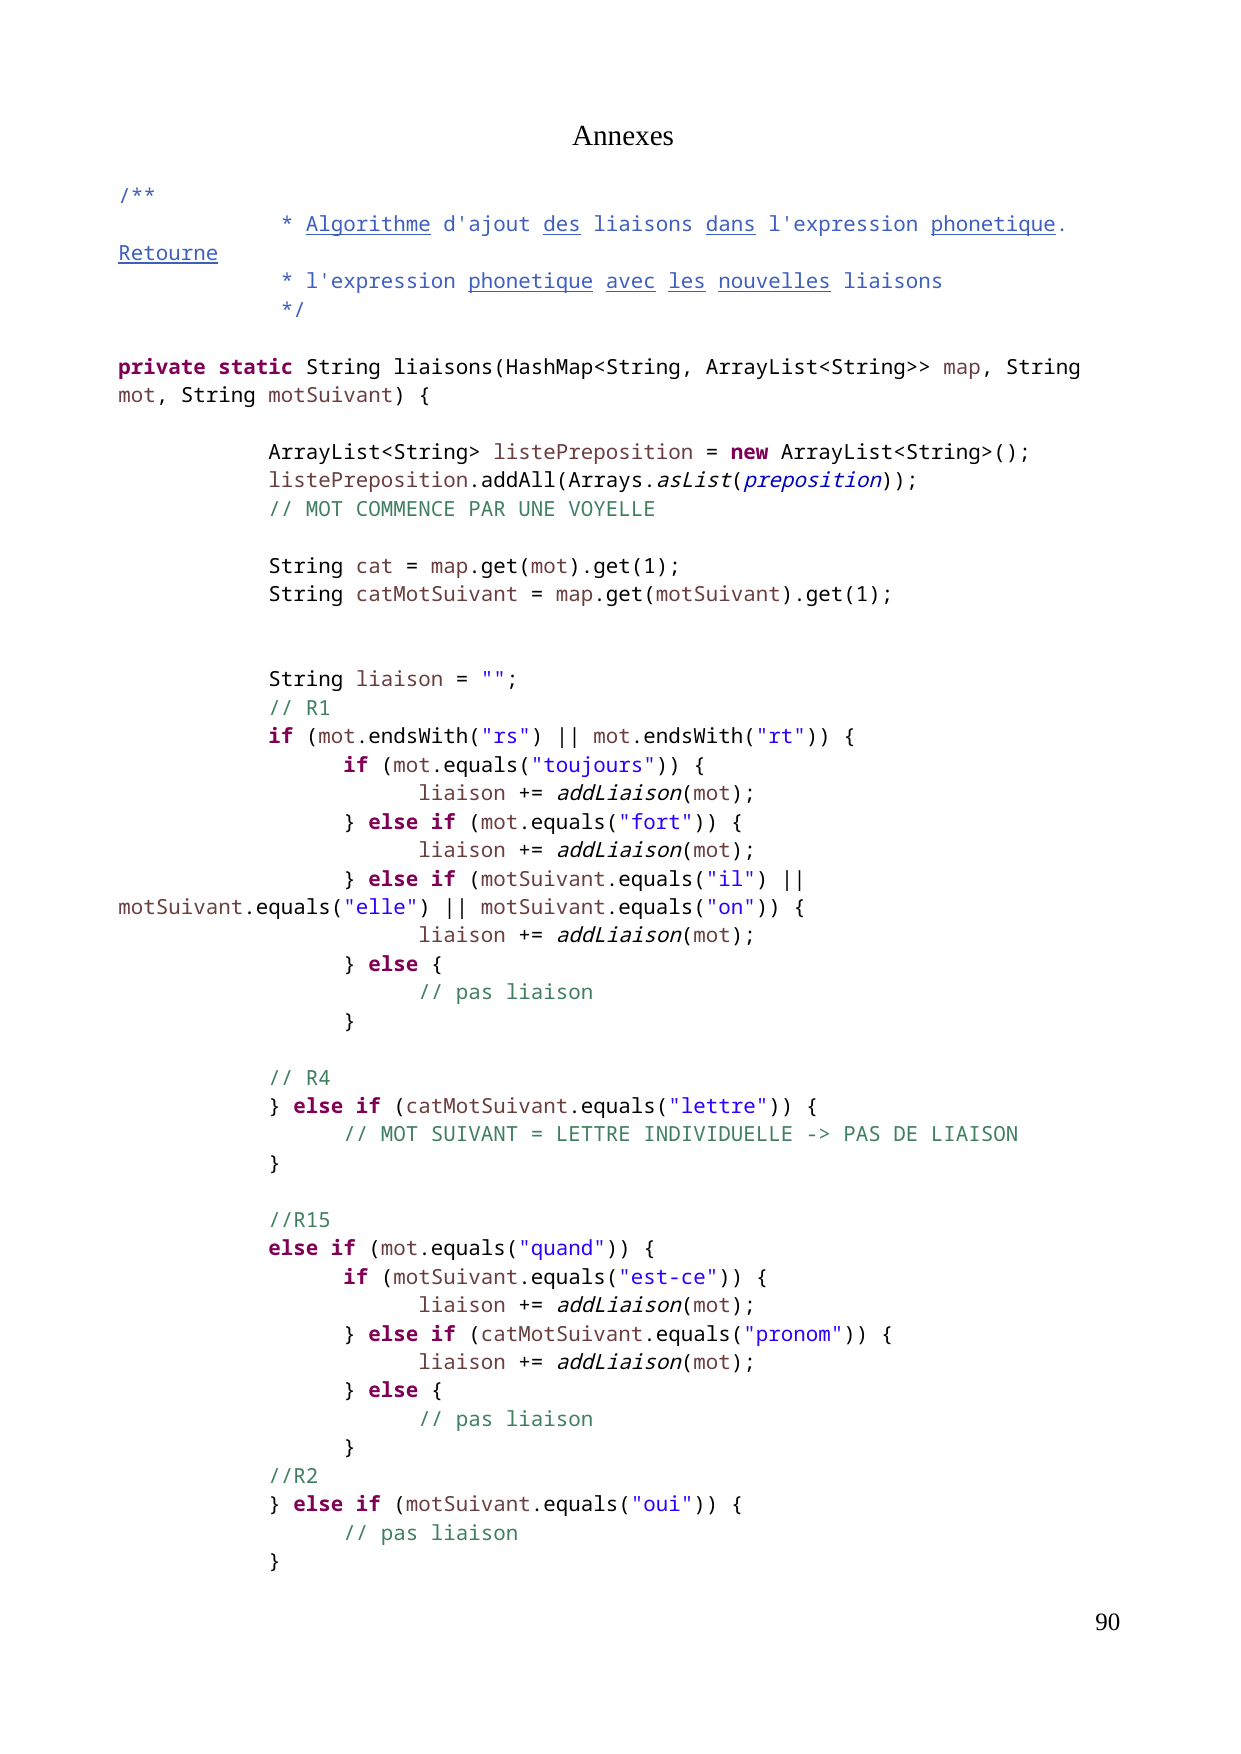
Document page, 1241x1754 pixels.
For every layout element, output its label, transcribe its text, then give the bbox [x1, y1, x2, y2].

text // R1 [118, 693, 1122, 721]
text // pas liaison [118, 1404, 1122, 1432]
text } else { [118, 1376, 1122, 1404]
text } [118, 1546, 1122, 1574]
text if (mot.endsWith("rs") || mot.endsWith("rt")) { [118, 721, 1122, 750]
text // pas liaison [118, 977, 1122, 1006]
text * l'expression phonetique avec les nouvelles liaisons [118, 266, 1122, 295]
text String cat = map.get(mot).get(1); [118, 551, 1122, 579]
text // pas liaison [118, 1518, 1122, 1546]
text } [118, 1006, 1122, 1034]
text // MOT SUIVANT = LETTRE INDIVIDUELLE -> PAS DE LIAISON [118, 1119, 1122, 1148]
text } else if (motSuivant.equals("il") || motSuivant.equals("elle") || motSuivant.equals("on")) { [118, 864, 1122, 921]
text liaison += addLiaison(mot); [118, 778, 1122, 807]
text liaison += addLiaison(mot); [118, 835, 1122, 864]
text liaison += addLiaison(mot); [118, 921, 1122, 949]
text liaison += addLiaison(mot); [118, 1347, 1122, 1376]
text // R4 [118, 1063, 1122, 1091]
text // MOT COMMENCE PAR UNE VOYELLE [118, 494, 1122, 522]
text } else if (catMotSuivant.equals("lettre")) { [118, 1091, 1122, 1119]
text String catMotSuivant = map.get(motSuivant).get(1); [118, 579, 1122, 608]
text liaison += addLiaison(mot); [118, 1290, 1122, 1319]
text } else if (catMotSuivant.equals("pronom")) { [118, 1319, 1122, 1347]
text private static String liaisons(HashMap<String, ArrayList<String>> map, String mot, String motSuivant) { [118, 352, 1122, 409]
text } else if (mot.equals("fort")) { [118, 807, 1122, 835]
text String liaison = ""; [118, 664, 1122, 693]
text /** [118, 181, 1122, 209]
text } [118, 1432, 1122, 1461]
text * Algorithme d'ajout des liaisons dans l'expression phonetique. Retourne [118, 209, 1122, 266]
text //R2 [118, 1461, 1122, 1489]
text } [118, 1148, 1122, 1176]
text ArrayList<String> listePreposition = new ArrayList<String>(); [118, 437, 1122, 466]
text } else { [118, 949, 1122, 977]
text if (mot.equals("toujours")) { [118, 750, 1122, 778]
text if (motSuivant.equals("est-ce")) { [118, 1262, 1122, 1290]
text listePreposition.addAll(Arrays.asList(preposition)); [118, 466, 1122, 494]
text */ [118, 295, 1122, 323]
text } else if (motSuivant.equals("oui")) { [118, 1489, 1122, 1518]
text //R15 [118, 1205, 1122, 1233]
text else if (mot.equals("quand")) { [118, 1233, 1122, 1262]
